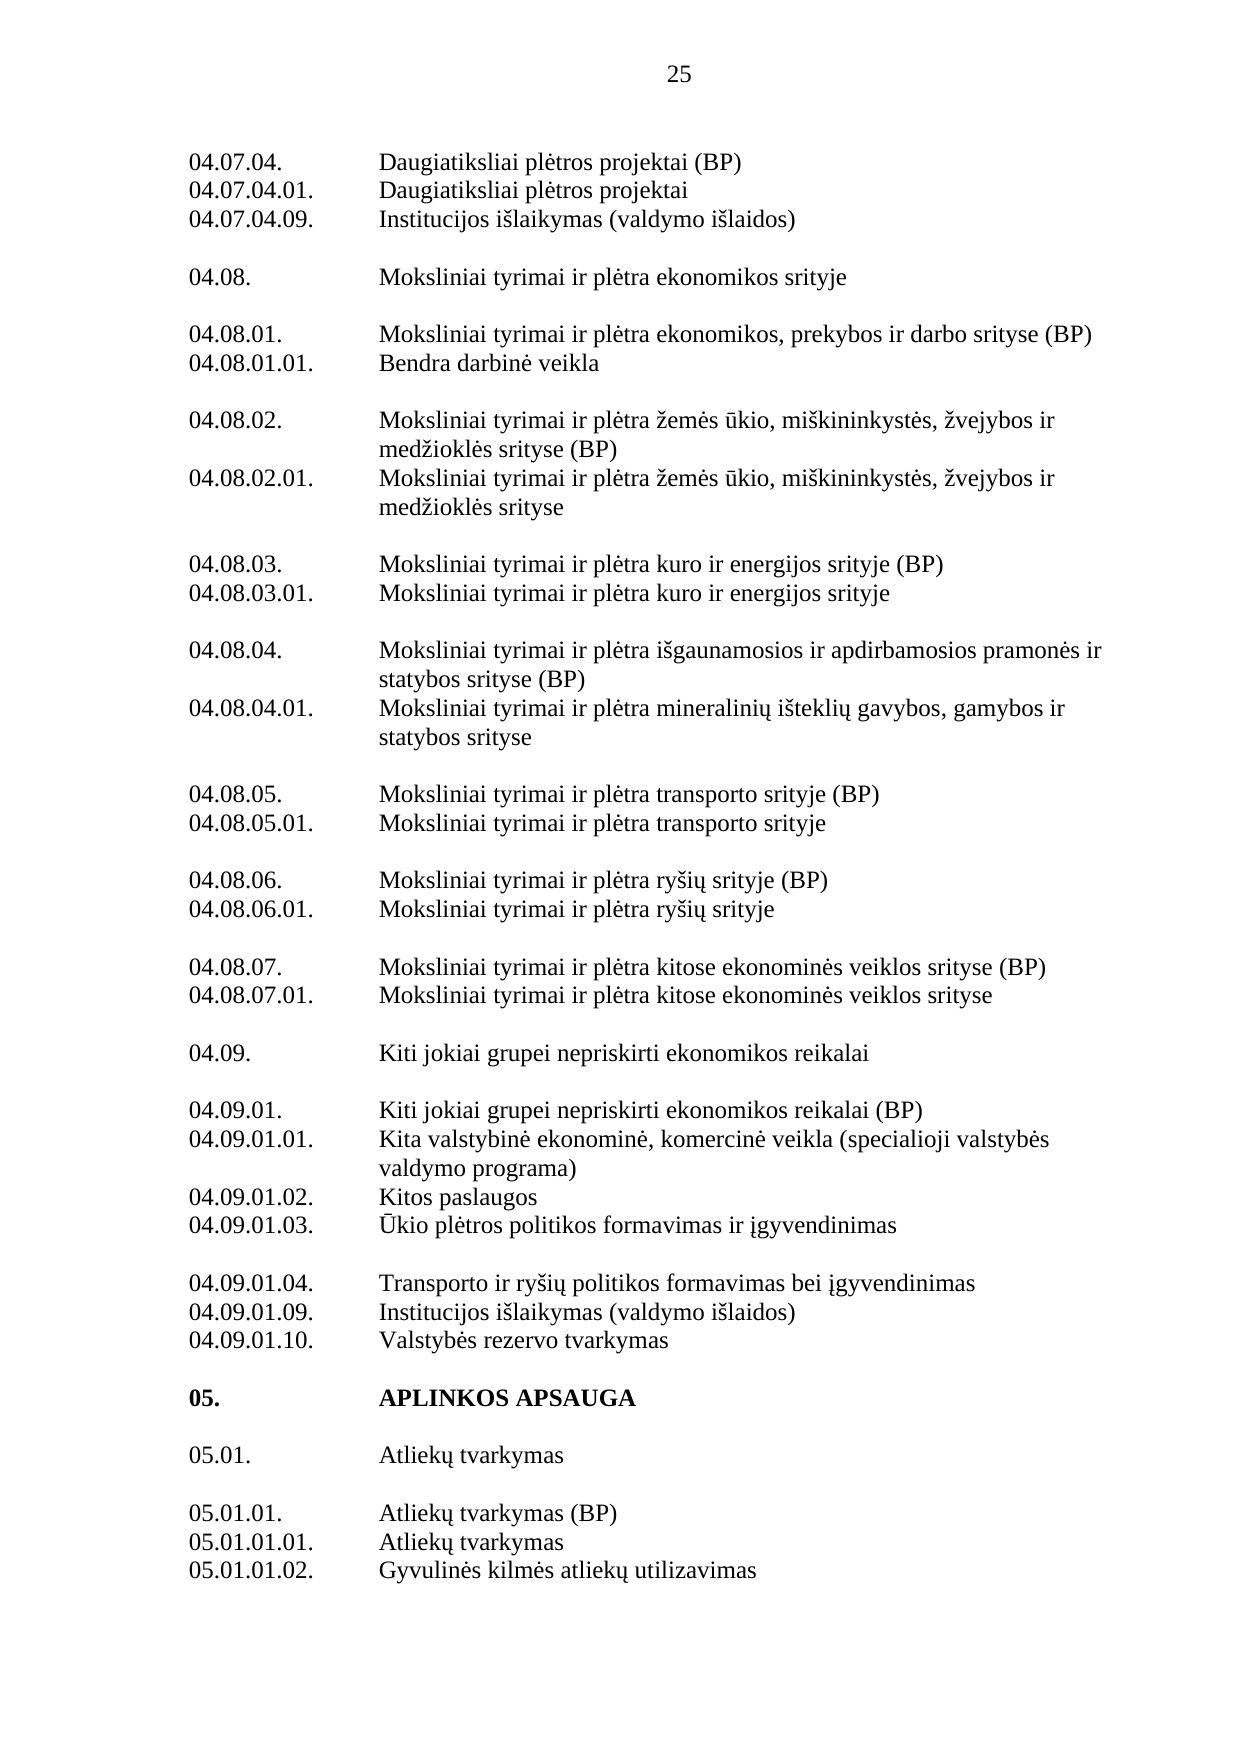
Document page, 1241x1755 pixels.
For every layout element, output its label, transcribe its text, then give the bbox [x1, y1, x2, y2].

table_cell 05. [177, 1383, 367, 1412]
table_cell [367, 118, 1122, 147]
table_cell 05.01.01.01. [177, 1527, 367, 1556]
table_cell 04.07.04. [177, 147, 367, 176]
table_cell Valstybės rezervo tvarkymas [367, 1326, 1122, 1354]
table_cell 04.09.01.01. [177, 1124, 367, 1182]
table_cell Moksliniai tyrimai ir plėtra kitose ekonominės veiklos srityse [367, 981, 1122, 1009]
table_cell [367, 233, 1122, 262]
table_cell 04.09.01.04. [177, 1268, 367, 1297]
table_cell 04.09.01. [177, 1096, 367, 1124]
table_cell 04.08.02. [177, 406, 367, 463]
table_cell [367, 923, 1122, 952]
table_cell Institucijos išlaikymas (valdymo išlaidos) [367, 1297, 1122, 1326]
table_cell [177, 1469, 367, 1498]
table_cell Institucijos išlaikymas (valdymo išlaidos) [367, 204, 1122, 233]
table_cell 04.08.01. [177, 319, 367, 348]
table_cell Moksliniai tyrimai ir plėtra transporto srityje [367, 808, 1122, 837]
table_cell [177, 837, 367, 866]
table_cell [177, 1239, 367, 1268]
table_cell [177, 377, 367, 406]
table_cell Moksliniai tyrimai ir plėtra ryšių srityje (BP) [367, 866, 1122, 894]
table_cell 04.08.07.01. [177, 981, 367, 1009]
table_cell 04.07.04.09. [177, 204, 367, 233]
table_cell 04.08.01.01. [177, 348, 367, 377]
table_cell [367, 607, 1122, 636]
table_cell 04.09.01.02. [177, 1182, 367, 1211]
table_cell Moksliniai tyrimai ir plėtra ryšių srityje [367, 894, 1122, 923]
table_cell [177, 1354, 367, 1383]
table_cell Atliekų tvarkymas [367, 1527, 1122, 1556]
table_cell [367, 837, 1122, 866]
table_cell [177, 291, 367, 319]
table_cell 04.09.01.03. [177, 1211, 367, 1239]
table_cell [367, 1584, 1122, 1613]
table_cell 05.01.01. [177, 1498, 367, 1527]
table_cell [177, 521, 367, 549]
table_cell 04.08.05.01. [177, 808, 367, 837]
table_cell Transporto ir ryšių politikos formavimas bei įgyvendinimas [367, 1268, 1122, 1297]
table_cell 04.08.04.01. [177, 693, 367, 751]
table_cell Moksliniai tyrimai ir plėtra išgaunamosios ir apdirbamosios pramonės ir statybos srityse (BP) [367, 636, 1122, 693]
table_cell APLINKOS APSAUGA [367, 1383, 1122, 1412]
table_cell 04.08.04. [177, 636, 367, 693]
table_cell Moksliniai tyrimai ir plėtra mineralinių išteklių gavybos, gamybos ir statybos srityse [367, 693, 1122, 751]
table_cell 04.08.06.01. [177, 894, 367, 923]
table_cell Moksliniai tyrimai ir plėtra kitose ekonominės veiklos srityse (BP) [367, 952, 1122, 981]
table_cell Moksliniai tyrimai ir plėtra transporto srityje (BP) [367, 779, 1122, 808]
table_cell [367, 521, 1122, 549]
table_cell [177, 751, 367, 779]
table_cell [367, 291, 1122, 319]
table_cell Kita valstybinė ekonominė, komercinė veikla (specialioji valstybės valdymo programa) [367, 1124, 1122, 1182]
table_cell 04.09. [177, 1038, 367, 1067]
table_cell 04.08. [177, 262, 367, 291]
table_cell [367, 1067, 1122, 1096]
table_cell 05.01. [177, 1441, 367, 1469]
table_cell 04.07.04.01. [177, 176, 367, 204]
table_cell [177, 1067, 367, 1096]
table_cell [177, 1584, 367, 1613]
table_cell Moksliniai tyrimai ir plėtra žemės ūkio, miškininkystės, žvejybos ir medžioklės srityse [367, 463, 1122, 521]
table_cell [367, 1354, 1122, 1383]
table_cell Moksliniai tyrimai ir plėtra ekonomikos, prekybos ir darbo srityse (BP) [367, 319, 1122, 348]
table_cell 04.08.06. [177, 866, 367, 894]
table_cell 04.08.05. [177, 779, 367, 808]
table_cell [367, 377, 1122, 406]
table_cell 04.09.01.09. [177, 1297, 367, 1326]
table_cell [367, 1469, 1122, 1498]
table_cell [177, 233, 367, 262]
table_cell [177, 923, 367, 952]
table_cell 04.09.01.10. [177, 1326, 367, 1354]
table_cell Gyvulinės kilmės atliekų utilizavimas [367, 1556, 1122, 1584]
table_cell Atliekų tvarkymas (BP) [367, 1498, 1122, 1527]
table_cell 05.01.01.02. [177, 1556, 367, 1584]
table_cell Kitos paslaugos [367, 1182, 1122, 1211]
table_cell [177, 1412, 367, 1441]
table_cell Daugiatiksliai plėtros projektai (BP) [367, 147, 1122, 176]
table_cell Ūkio plėtros politikos formavimas ir įgyvendinimas [367, 1211, 1122, 1239]
table_cell Bendra darbinė veikla [367, 348, 1122, 377]
table_cell [177, 607, 367, 636]
table_cell Kiti jokiai grupei nepriskirti ekonomikos reikalai [367, 1038, 1122, 1067]
table_cell [367, 1239, 1122, 1268]
table_cell 04.08.03.01. [177, 578, 367, 607]
table_cell Daugiatiksliai plėtros projektai [367, 176, 1122, 204]
table_cell Moksliniai tyrimai ir plėtra kuro ir energijos srityje (BP) [367, 549, 1122, 578]
table_cell [177, 118, 367, 147]
table_cell [367, 1412, 1122, 1441]
table_cell Moksliniai tyrimai ir plėtra žemės ūkio, miškininkystės, žvejybos ir medžioklės srityse (BP) [367, 406, 1122, 463]
table_cell Kiti jokiai grupei nepriskirti ekonomikos reikalai (BP) [367, 1096, 1122, 1124]
table_cell [177, 1009, 367, 1038]
table_cell 04.08.02.01. [177, 463, 367, 521]
table_cell [367, 751, 1122, 779]
table_cell Moksliniai tyrimai ir plėtra kuro ir energijos srityje [367, 578, 1122, 607]
table_cell 04.08.07. [177, 952, 367, 981]
table_cell [367, 1009, 1122, 1038]
table_cell 04.08.03. [177, 549, 367, 578]
table_cell Moksliniai tyrimai ir plėtra ekonomikos srityje [367, 262, 1122, 291]
table_cell Atliekų tvarkymas [367, 1441, 1122, 1469]
